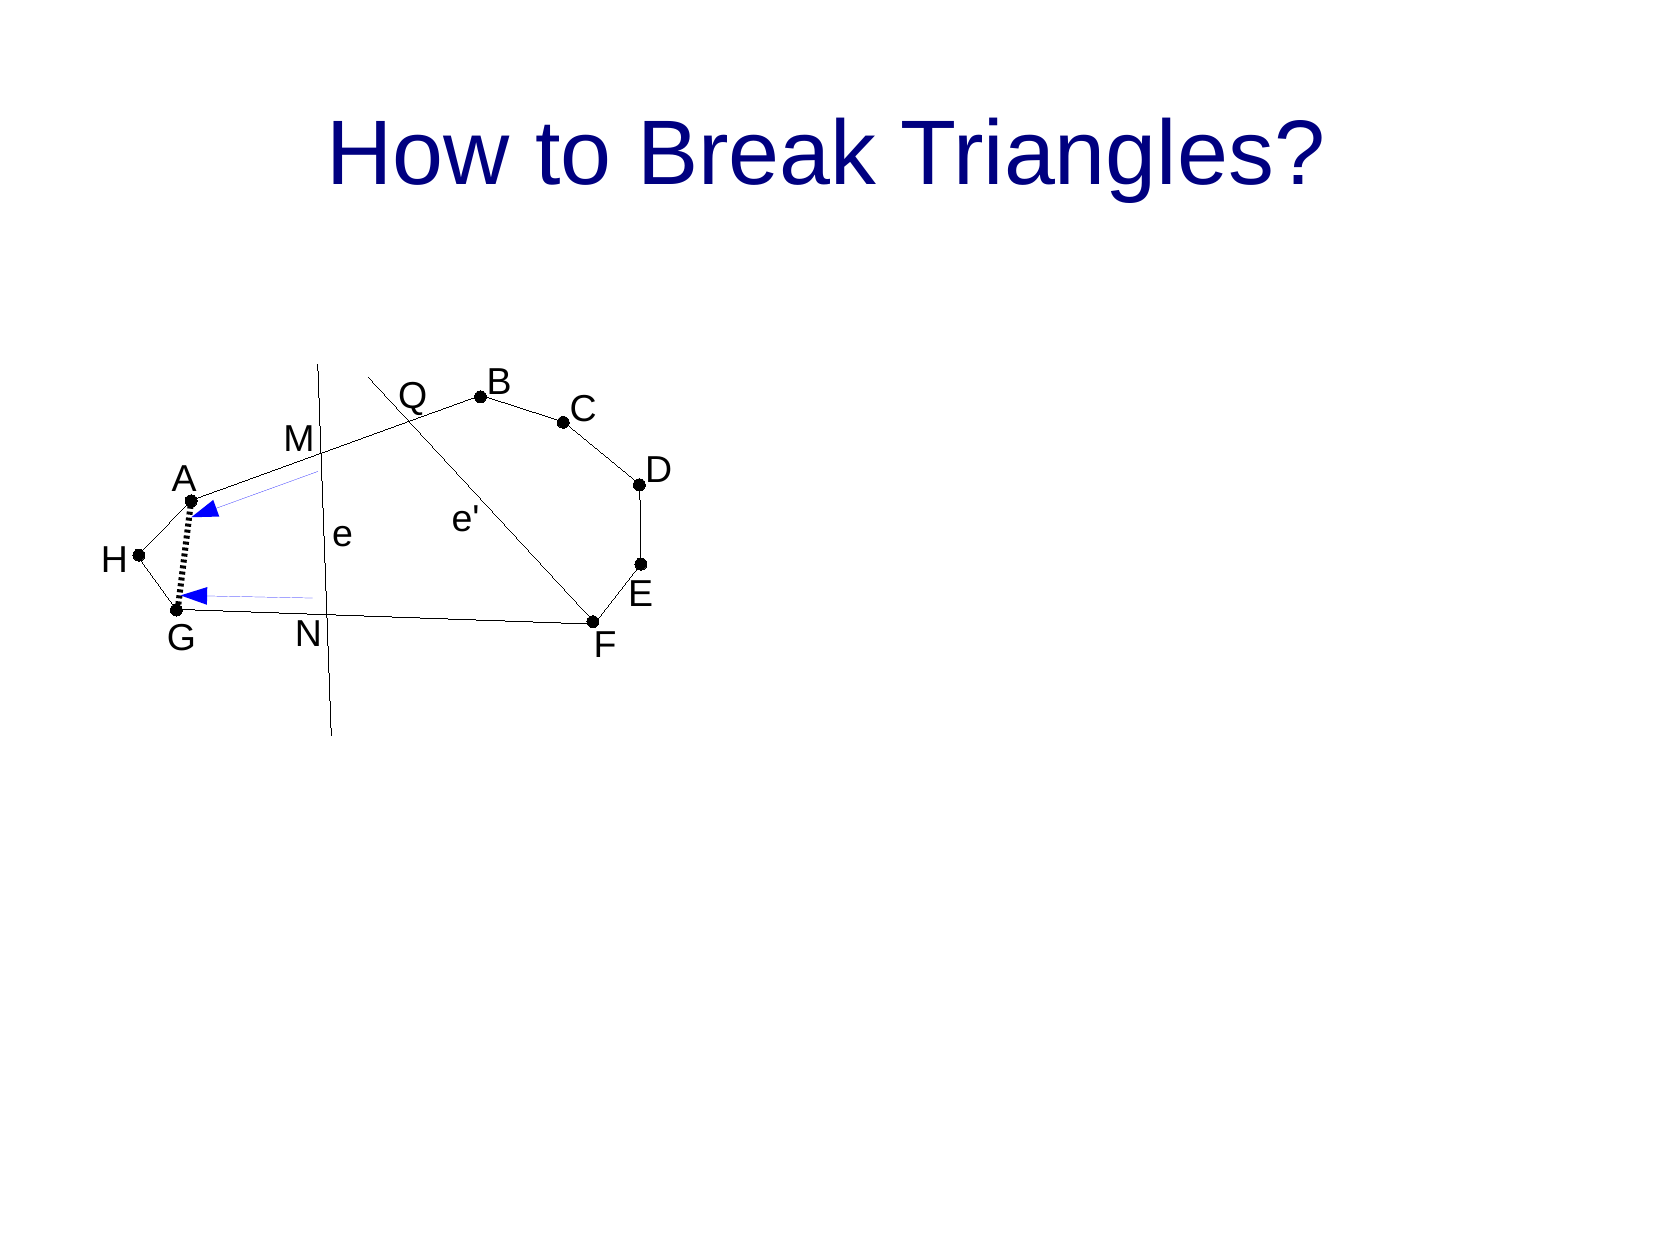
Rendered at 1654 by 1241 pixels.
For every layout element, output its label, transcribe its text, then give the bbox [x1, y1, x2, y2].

text_box E [613, 565, 668, 622]
text_box e' [436, 490, 495, 548]
text_box G [152, 609, 211, 666]
title How to Break Triangles? [82, 49, 1571, 257]
text_box B [471, 352, 527, 410]
text_box C [554, 379, 612, 437]
text_box N [280, 605, 335, 662]
text_box Q [383, 367, 438, 425]
text_box [185, 494, 198, 507]
text_box e [317, 505, 368, 563]
text_box A [156, 450, 212, 508]
text_box [143, 398, 647, 624]
text_box [474, 390, 487, 403]
text_box [633, 478, 646, 491]
text_box [557, 416, 570, 429]
text_box F [578, 615, 632, 673]
text_box M [268, 410, 323, 468]
text_box H [86, 531, 143, 589]
text_box D [630, 440, 688, 498]
